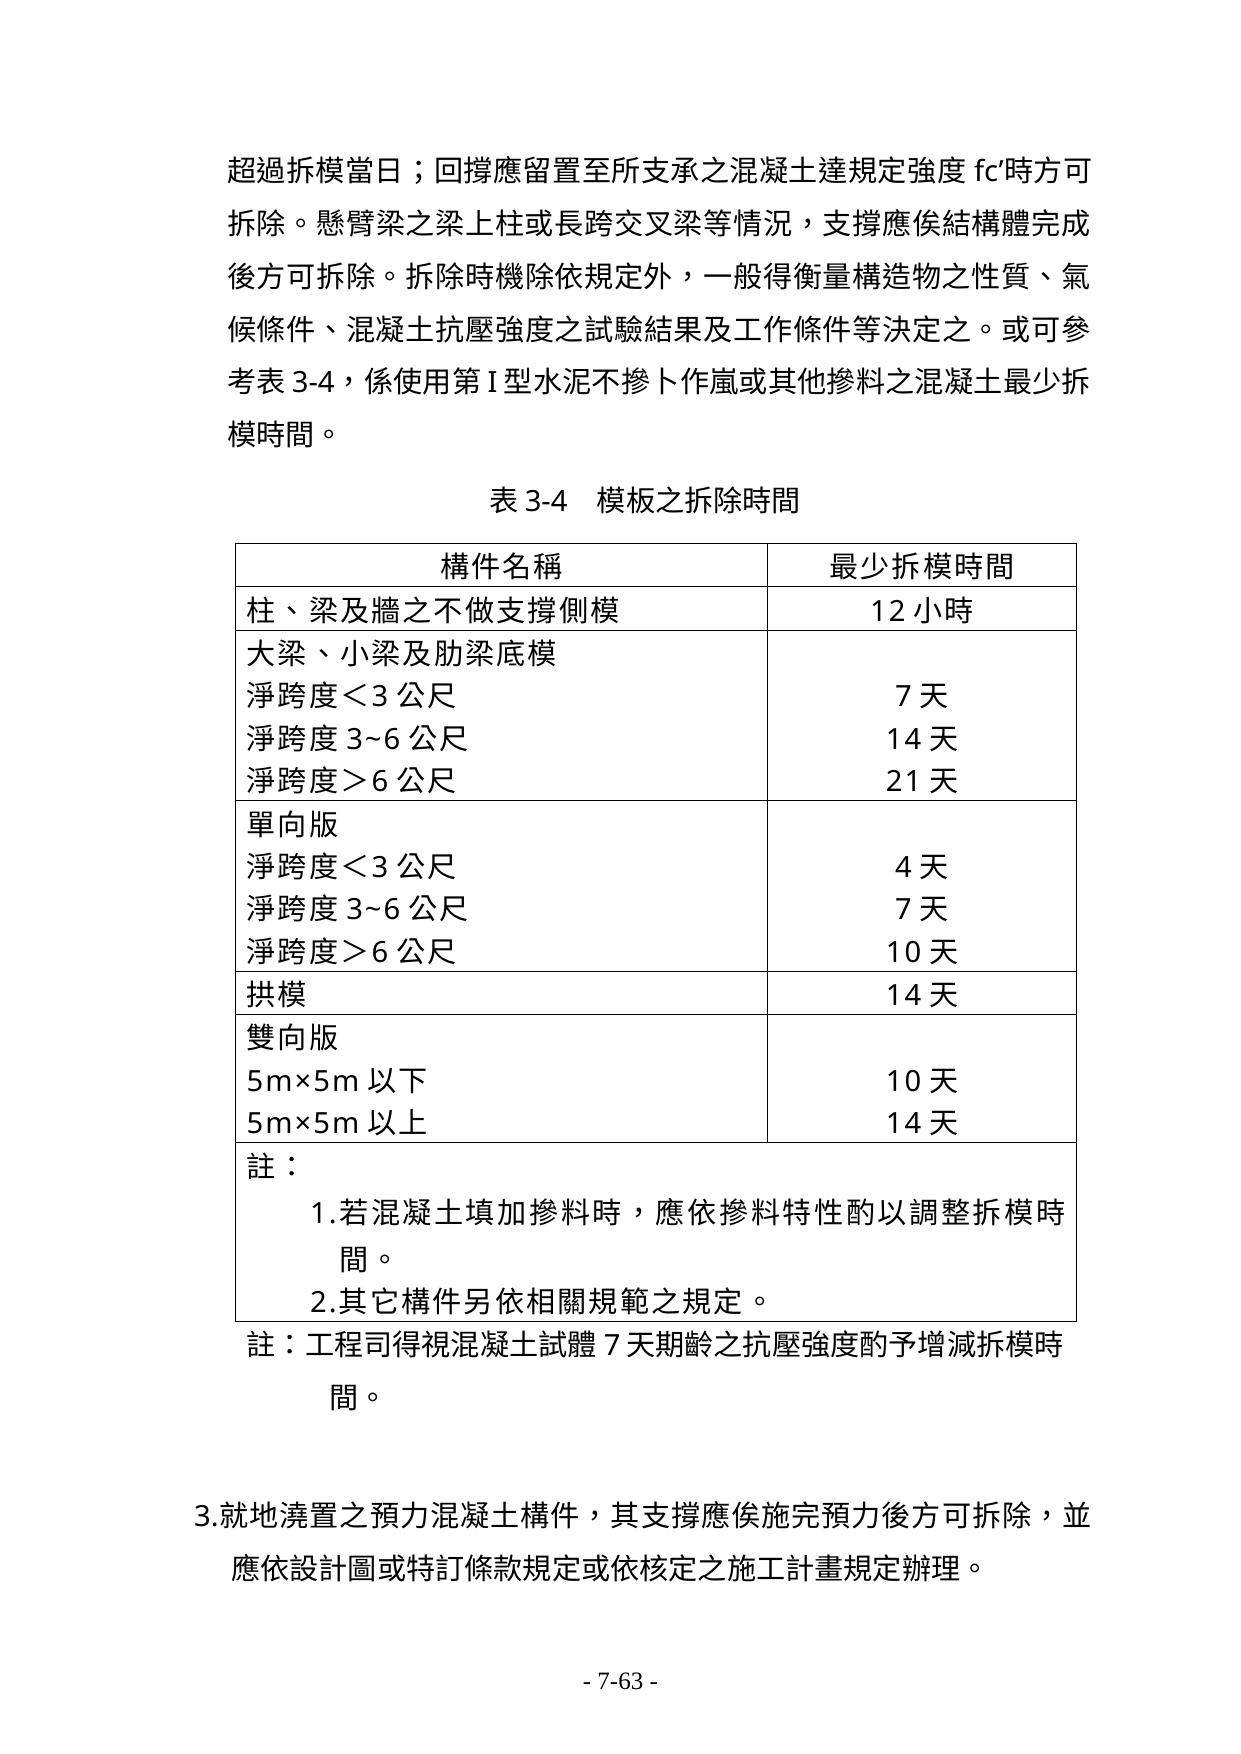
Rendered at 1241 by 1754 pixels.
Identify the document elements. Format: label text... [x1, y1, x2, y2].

text 3.就地澆置之預力混凝土構件，其支撐應俟施完預力後方可拆除，並應依設計圖或特訂條款規定或依核定之施工計畫規定辦理。 [194, 1492, 1092, 1587]
table_cell 雙向版 [236, 1015, 767, 1057]
table_cell 柱、梁及牆之不做支撐側模 [236, 587, 767, 629]
table_cell 淨跨度＞6公尺 [236, 758, 767, 800]
table_cell [768, 631, 1076, 673]
table_cell 單向版 [236, 801, 767, 843]
table_cell 淨跨度＜3公尺 [236, 843, 767, 886]
table_header 最少拆模時間 [768, 544, 1076, 586]
table_cell 淨跨度3~6公尺 [236, 715, 767, 758]
table_cell [768, 1015, 1076, 1057]
table_cell 7天 [768, 673, 1076, 715]
table_cell 14天 [768, 972, 1076, 1014]
table_cell 21天 [768, 758, 1076, 800]
table_cell 拱模 [236, 972, 767, 1014]
table_cell 7天 [768, 886, 1076, 928]
table_cell 大梁、小梁及肋梁底模 [236, 631, 767, 673]
table_cell 14天 [768, 1100, 1076, 1142]
table_cell 4天 [768, 843, 1076, 886]
text 超過拆模當日；回撐應留置至所支承之混凝土達規定強度fc’時方可拆除。懸臂梁之梁上柱或長跨交叉梁等情況，支撐應俟結構體完成後方可拆除。拆除時機除依規定外，一般得衡量構造物之性質、氣候條件、混凝土抗壓強度之試驗結果及工作條件等決定之。或可參考表3-4，係使用第I型水泥不摻卜作嵐或其他摻料之混凝土最少拆模時間。 [198, 148, 1092, 454]
table_cell 10天 [768, 928, 1076, 971]
table_cell 淨跨度＞6公尺 [236, 928, 767, 971]
table_cell 5m×5m以上 [236, 1100, 767, 1142]
table_cell 2.其它構件另依相關規範之規定。 [236, 1279, 1076, 1321]
table_cell 淨跨度3~6公尺 [236, 886, 767, 928]
text 表3-4 模板之拆除時間 [198, 477, 1092, 520]
table_cell 10天 [768, 1057, 1076, 1100]
table_cell 14天 [768, 715, 1076, 758]
table_cell 註： 1.若混凝土填加摻料時，應依摻料特性酌以調整拆模時間。 [236, 1143, 1076, 1278]
table_cell 註：工程司得視混凝土試體7天期齡之抗壓強度酌予增減拆模時間。 [235, 1322, 1076, 1492]
table_cell 淨跨度＜3公尺 [236, 673, 767, 715]
table_cell [768, 801, 1076, 843]
table_cell 12小時 [768, 587, 1076, 629]
table_header 構件名稱 [236, 544, 767, 586]
table_cell 5m×5m以下 [236, 1057, 767, 1100]
